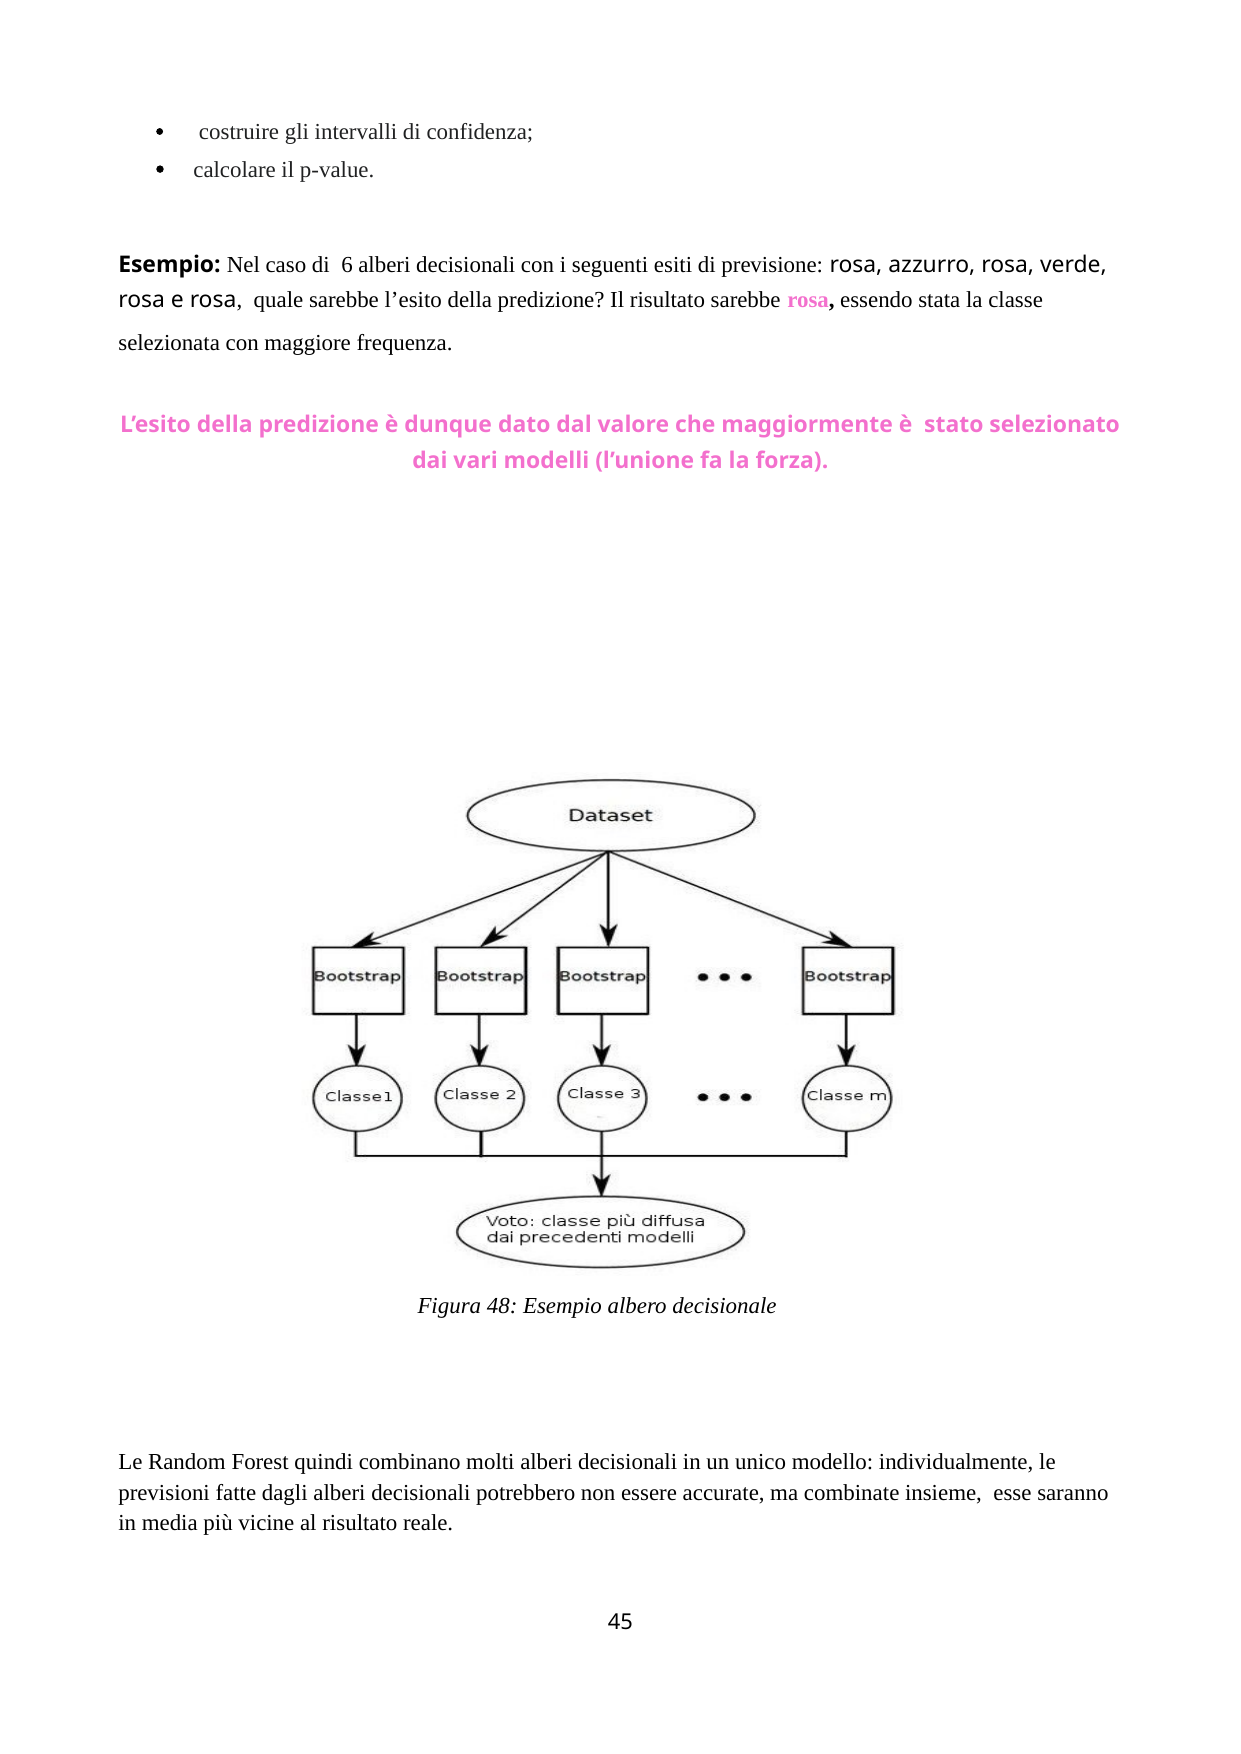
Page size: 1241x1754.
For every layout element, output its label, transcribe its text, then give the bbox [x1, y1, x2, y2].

list costruire gli intervalli di confidenza; [156, 118, 1122, 144]
picture [273, 757, 923, 1286]
text Le Random Forest quindi combinano molti alberi decisionali in un unico modello: individualmente, le previsioni fatte dagli alberi decisionali potrebbero non essere accurate, ma combinate insieme, esse saranno in media più vicine al risultato reale. [118, 1448, 1122, 1535]
text L’esito della predizione è dunque dato dal valore che maggiormente è stato selezionato dai vari modelli (l’unione fa la forza). [118, 408, 1122, 475]
text Figura 48: Esempio albero decisionale [274, 1286, 922, 1319]
text Esempio: Nel caso di 6 alberi decisionali con i seguenti esiti di previsione: rosa, azzurro, rosa, verde, rosa e rosa, quale sarebbe l’esito della predizione? Il risultato sarebbe rosa, essendo stata la classe selezionata con maggiore frequenza. [118, 247, 1122, 359]
list calcolare il p-value. [156, 156, 1122, 183]
